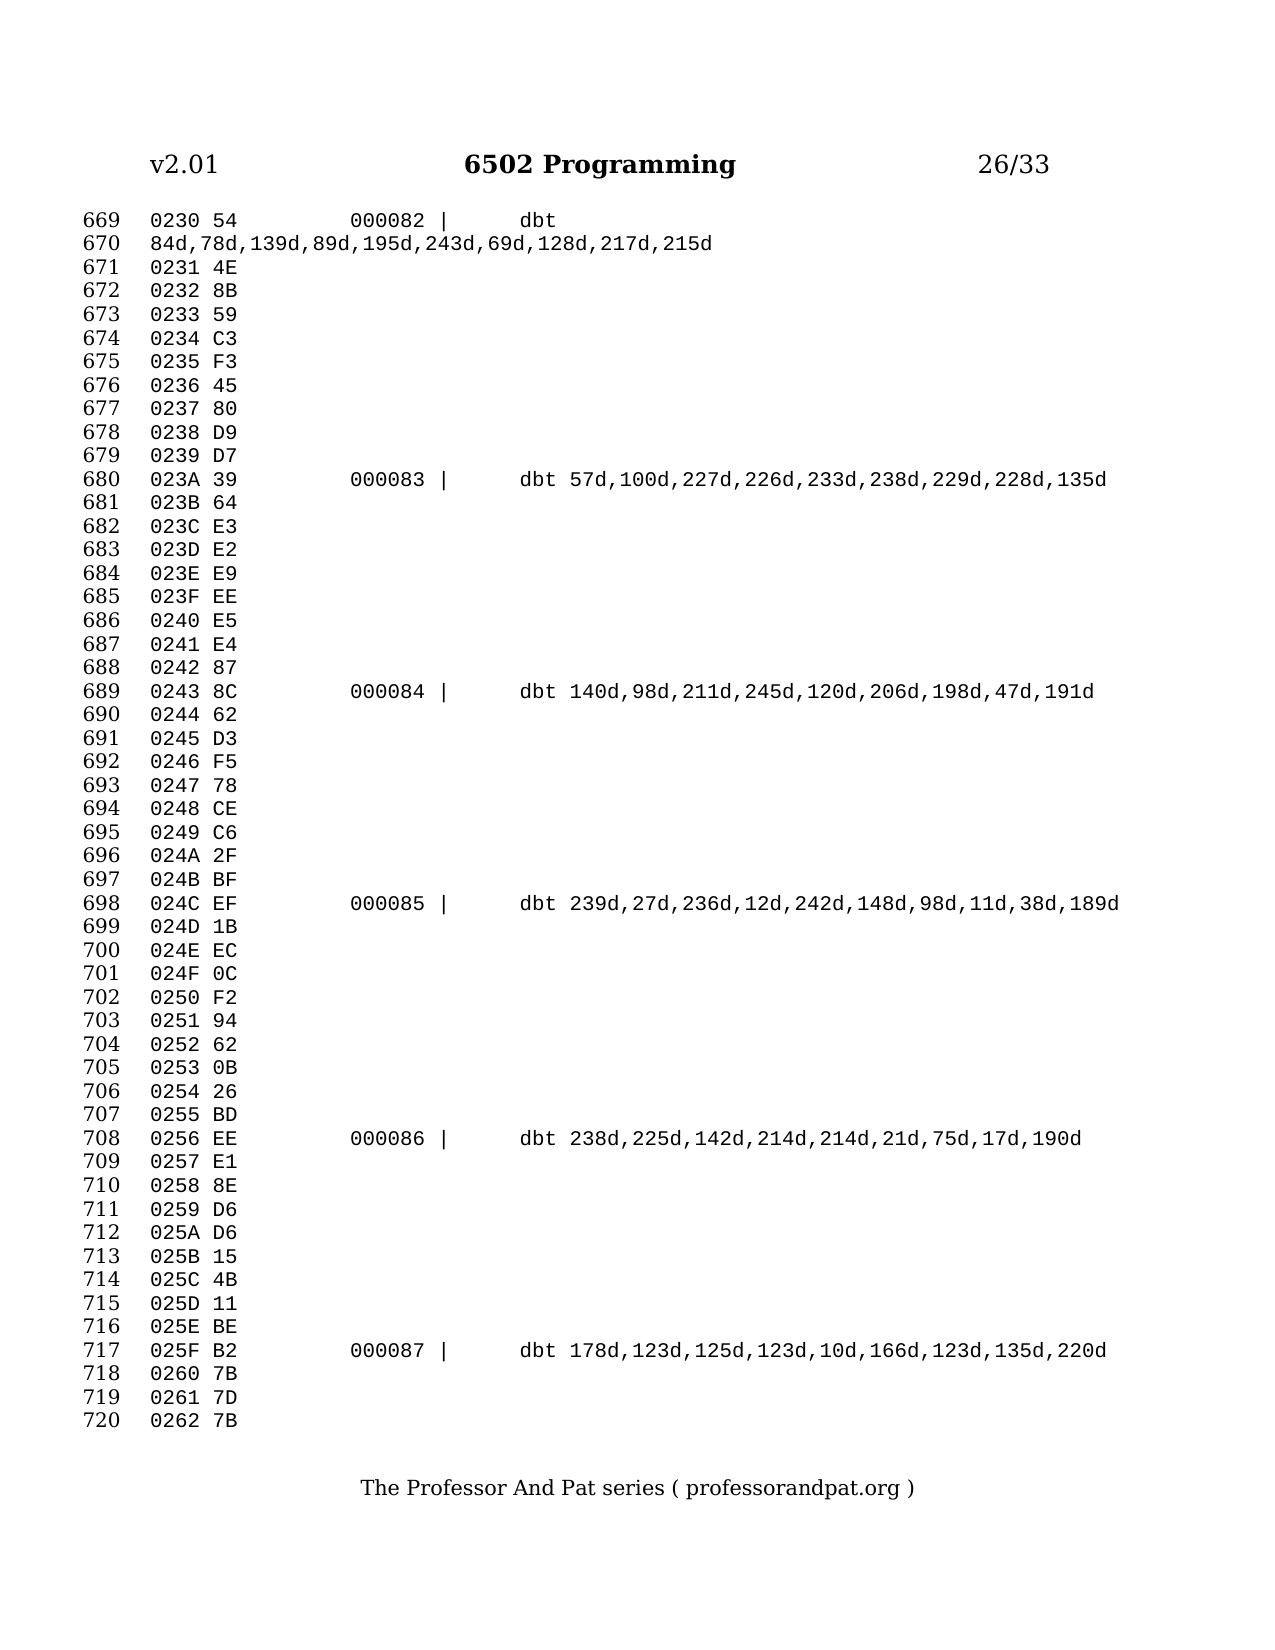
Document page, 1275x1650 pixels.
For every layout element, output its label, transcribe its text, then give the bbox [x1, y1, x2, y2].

text 0261 7D [150, 1387, 1125, 1411]
text 0251 94 [150, 1010, 1125, 1034]
text 0234 C3 [150, 328, 1125, 351]
text 0241 E4 [150, 634, 1125, 657]
text 0252 62 [150, 1034, 1125, 1057]
text 024E EC [150, 940, 1125, 963]
text 023A 39 000083 | dbt 57d,100d,227d,226d,233d,238d,229d,228d,135d [150, 469, 1125, 492]
text 025C 4B [150, 1269, 1125, 1293]
text 0237 80 [150, 398, 1125, 422]
text 025A D6 [150, 1222, 1125, 1246]
text 023F EE [150, 587, 1125, 610]
text 024D 1B [150, 916, 1125, 940]
text 0255 BD [150, 1104, 1125, 1128]
text 025D 11 [150, 1293, 1125, 1316]
text 0259 D6 [150, 1199, 1125, 1222]
text 023E E9 [150, 563, 1125, 587]
text 024C EF 000085 | dbt 239d,27d,236d,12d,242d,148d,98d,11d,38d,189d [150, 893, 1125, 916]
text 0254 26 [150, 1081, 1125, 1104]
text 0243 8C 000084 | dbt 140d,98d,211d,245d,120d,206d,198d,47d,191d [150, 681, 1125, 704]
text 0240 E5 [150, 610, 1125, 634]
text 0256 EE 000086 | dbt 238d,225d,142d,214d,214d,21d,75d,17d,190d [150, 1128, 1125, 1152]
text 0231 4E [150, 257, 1125, 281]
text 024A 2F [150, 846, 1125, 869]
text 024B BF [150, 869, 1125, 893]
text 0257 E1 [150, 1152, 1125, 1175]
text 0248 CE [150, 798, 1125, 822]
text 024F 0C [150, 963, 1125, 987]
text 025F B2 000087 | dbt 178d,123d,125d,123d,10d,166d,123d,135d,220d [150, 1340, 1125, 1363]
text 0242 87 [150, 657, 1125, 681]
text 025E BE [150, 1316, 1125, 1340]
text 0245 D3 [150, 728, 1125, 751]
text 0260 7B [150, 1363, 1125, 1387]
text 023C E3 [150, 516, 1125, 539]
text 0239 D7 [150, 445, 1125, 469]
text 0235 F3 [150, 351, 1125, 375]
text 0262 7B [150, 1411, 1125, 1434]
text 0247 78 [150, 775, 1125, 798]
text 023D E2 [150, 539, 1125, 563]
text 0253 0B [150, 1057, 1125, 1081]
text 0250 F2 [150, 987, 1125, 1010]
text 0238 D9 [150, 422, 1125, 445]
text 0232 8B [150, 281, 1125, 304]
text 0233 59 [150, 304, 1125, 328]
text 0244 62 [150, 704, 1125, 728]
text 0246 F5 [150, 751, 1125, 775]
text 0249 C6 [150, 822, 1125, 846]
text 0258 8E [150, 1175, 1125, 1199]
text 0236 45 [150, 375, 1125, 398]
text 0230 54 000082 | dbt 84d,78d,139d,89d,195d,243d,69d,128d,217d,215d [150, 210, 1125, 257]
text 023B 64 [150, 492, 1125, 516]
text 025B 15 [150, 1246, 1125, 1269]
